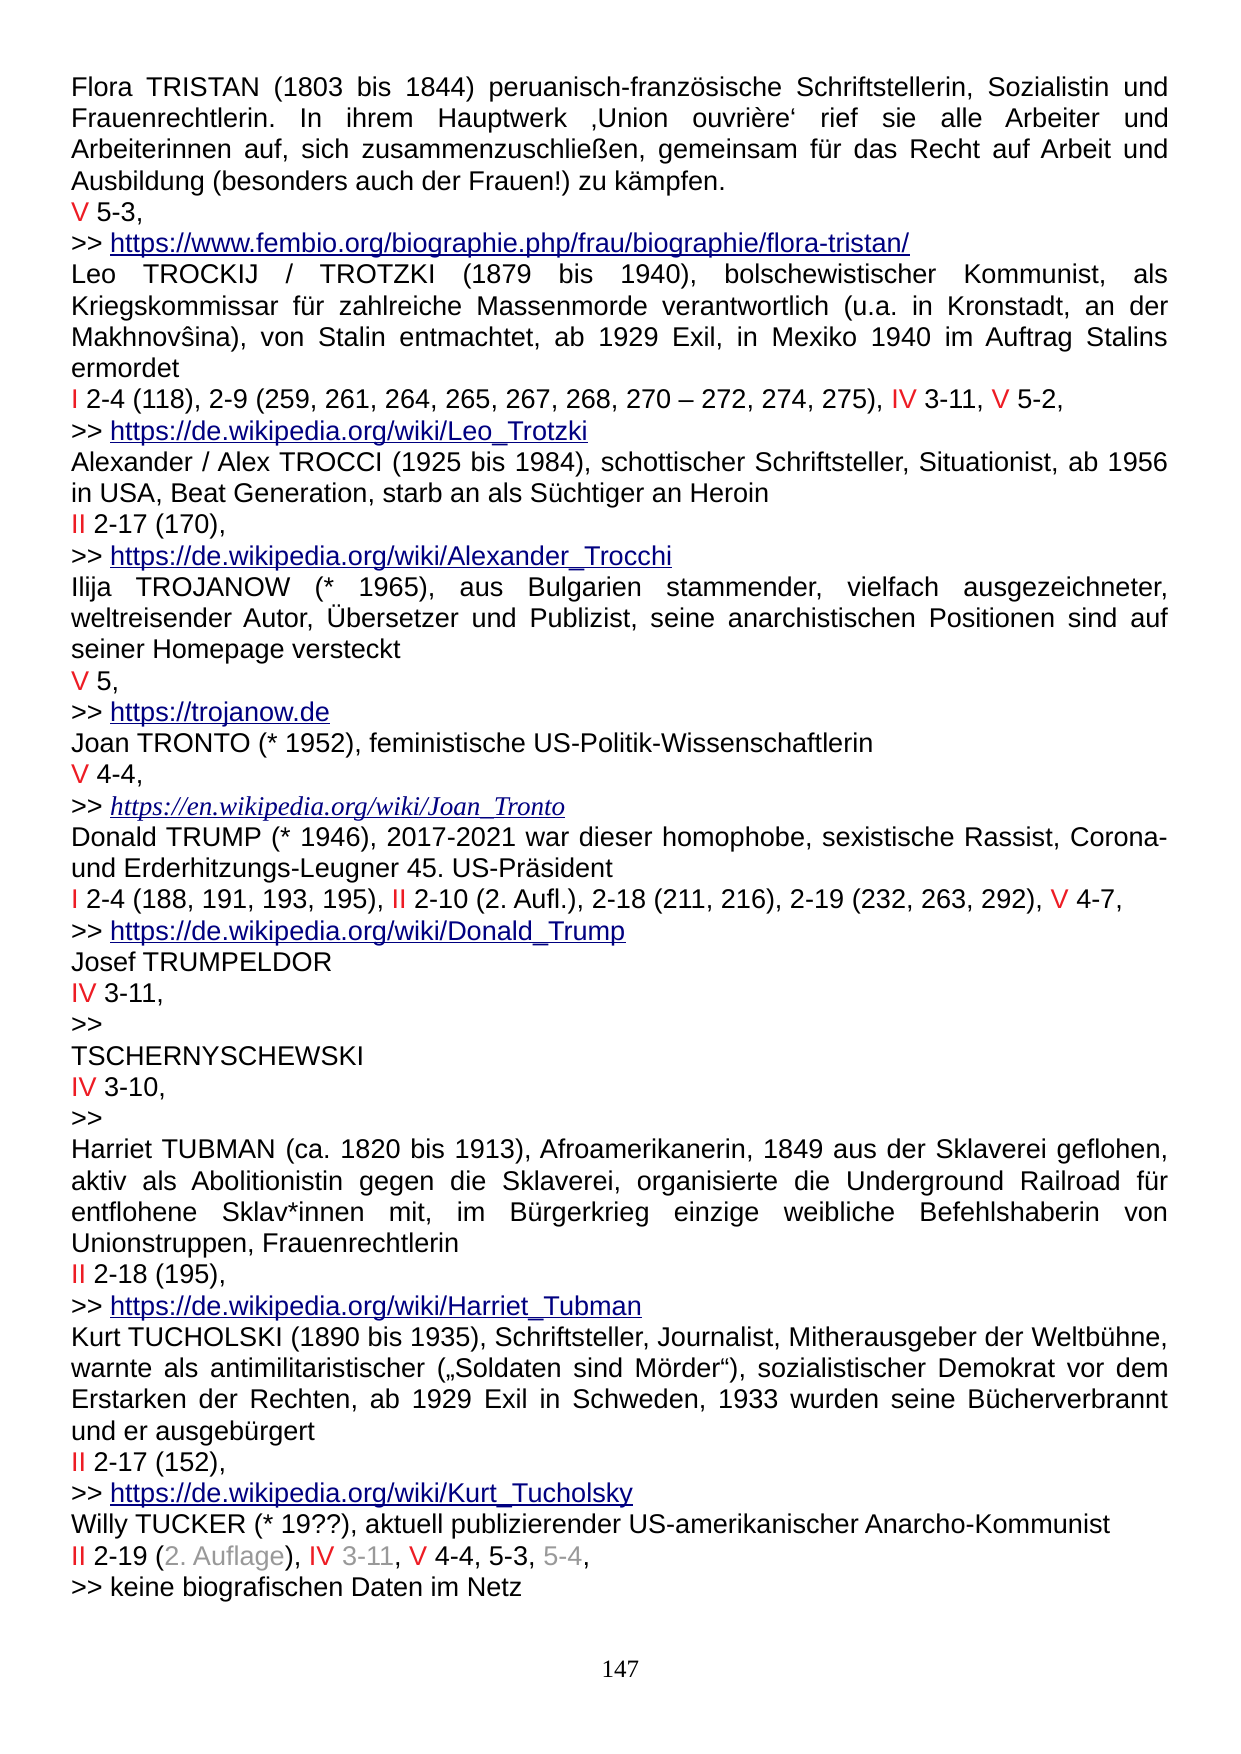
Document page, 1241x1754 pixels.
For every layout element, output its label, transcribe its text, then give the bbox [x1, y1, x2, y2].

subtitle Joan TRONTO (* 1952), feministische US-Politik-Wissenschaftlerin [71, 727, 1169, 758]
subtitle >> https://de.wikipedia.org/wiki/Kurt_Tucholsky [71, 1477, 1169, 1508]
subtitle >> https://de.wikipedia.org/wiki/Leo_Trotzki [71, 414, 1169, 446]
subtitle >> [71, 1008, 1169, 1039]
subtitle V 4-4, [71, 758, 1169, 789]
subtitle II 2-17 (170), [71, 508, 1169, 539]
subtitle II 2-18 (195), [71, 1258, 1169, 1289]
subtitle IV 3-10, [71, 1071, 1169, 1102]
subtitle II 2-17 (152), [71, 1446, 1169, 1477]
subtitle IV 3-11, [71, 977, 1169, 1008]
subtitle Harriet TUBMAN (ca. 1820 bis 1913), Afroamerikanerin, 1849 aus der Sklaverei geflohen, aktiv als Abolitionistin gegen die Sklaverei, organisierte die Underground Railroad für entflohene Sklav*innen mit, im Bürgerkrieg einzige weibliche Befehlshaberin von Unionstruppen, Frauenrechtlerin [71, 1133, 1169, 1258]
subtitle >> keine biografischen Daten im Netz [71, 1571, 1169, 1602]
subtitle Alexander / Alex TROCCI (1925 bis 1984), schottischer Schriftsteller, Situationist, ab 1956 in USA, Beat Generation, starb an als Süchtiger an Heroin [71, 446, 1169, 508]
subtitle V 5, [71, 664, 1169, 696]
subtitle >> [71, 1102, 1169, 1133]
subtitle I 2-4 (118), 2-9 (259, 261, 264, 265, 267, 268, 270 – 272, 274, 275), IV 3-11, V 5-2, [71, 383, 1169, 414]
subtitle Ilija TROJANOW (* 1965), aus Bulgarien stammender, vielfach ausgezeichneter, weltreisender Autor, Übersetzer und Publizist, seine anarchistischen Positionen sind auf seiner Homepage versteckt [71, 571, 1169, 664]
subtitle >> https://de.wikipedia.org/wiki/Alexander_Trocchi [71, 539, 1169, 571]
subtitle Willy TUCKER (* 19??), aktuell publizierender US-amerikanischer Anarcho-Kommunist [71, 1508, 1169, 1539]
subtitle I 2-4 (188, 191, 193, 195), II 2-10 (2. Aufl.), 2-18 (211, 216), 2-19 (232, 263, 292), V 4-7, [71, 883, 1169, 914]
subtitle Josef TRUMPELDOR [71, 946, 1169, 977]
subtitle >> https://trojanow.de [71, 696, 1169, 727]
subtitle >> https://www.fembio.org/biographie.php/frau/biographie/flora-tristan/ [71, 227, 1169, 258]
subtitle Kurt TUCHOLSKI (1890 bis 1935), Schriftsteller, Journalist, Mitherausgeber der Weltbühne, warnte als antimilitaristischer („Soldaten sind Mörder“), sozialistischer Demokrat vor dem Erstarken der Rechten, ab 1929 Exil in Schweden, 1933 wurden seine Bücherverbrannt und er ausgebürgert [71, 1321, 1169, 1446]
subtitle TSCHERNYSCHEWSKI [71, 1039, 1169, 1071]
subtitle Flora TRISTAN (1803 bis 1844) peruanisch-französische Schriftstellerin, Sozialistin und Frauenrechtlerin. In ihrem Hauptwerk ‚Union ouvrière‘ rief sie alle Arbeiter und Arbeiterinnen auf, sich zusammenzuschließen, gemeinsam für das Recht auf Arbeit und Ausbildung (besonders auch der Frauen!) zu kämpfen. [71, 71, 1169, 196]
subtitle >> https://en.wikipedia.org/wiki/Joan_Tronto [71, 789, 1169, 821]
subtitle Leo TROCKIJ / TROTZKI (1879 bis 1940), bolschewistischer Kommunist, als Kriegskommissar für zahlreiche Massenmorde verantwortlich (u.a. in Kronstadt, an der Makhnovŝina), von Stalin entmachtet, ab 1929 Exil, in Mexiko 1940 im Auftrag Stalins ermordet [71, 258, 1169, 383]
subtitle V 5-3, [71, 196, 1169, 227]
subtitle II 2-19 (2. Auflage), IV 3-11, V 4-4, 5-3, 5-4, [71, 1539, 1169, 1571]
subtitle >> https://de.wikipedia.org/wiki/Harriet_Tubman [71, 1289, 1169, 1321]
subtitle Donald TRUMP (* 1946), 2017-2021 war dieser homophobe, sexistische Rassist, Corona- und Erderhitzungs-Leugner 45. US-Präsident [71, 821, 1169, 883]
subtitle >> https://de.wikipedia.org/wiki/Donald_Trump [71, 914, 1169, 946]
